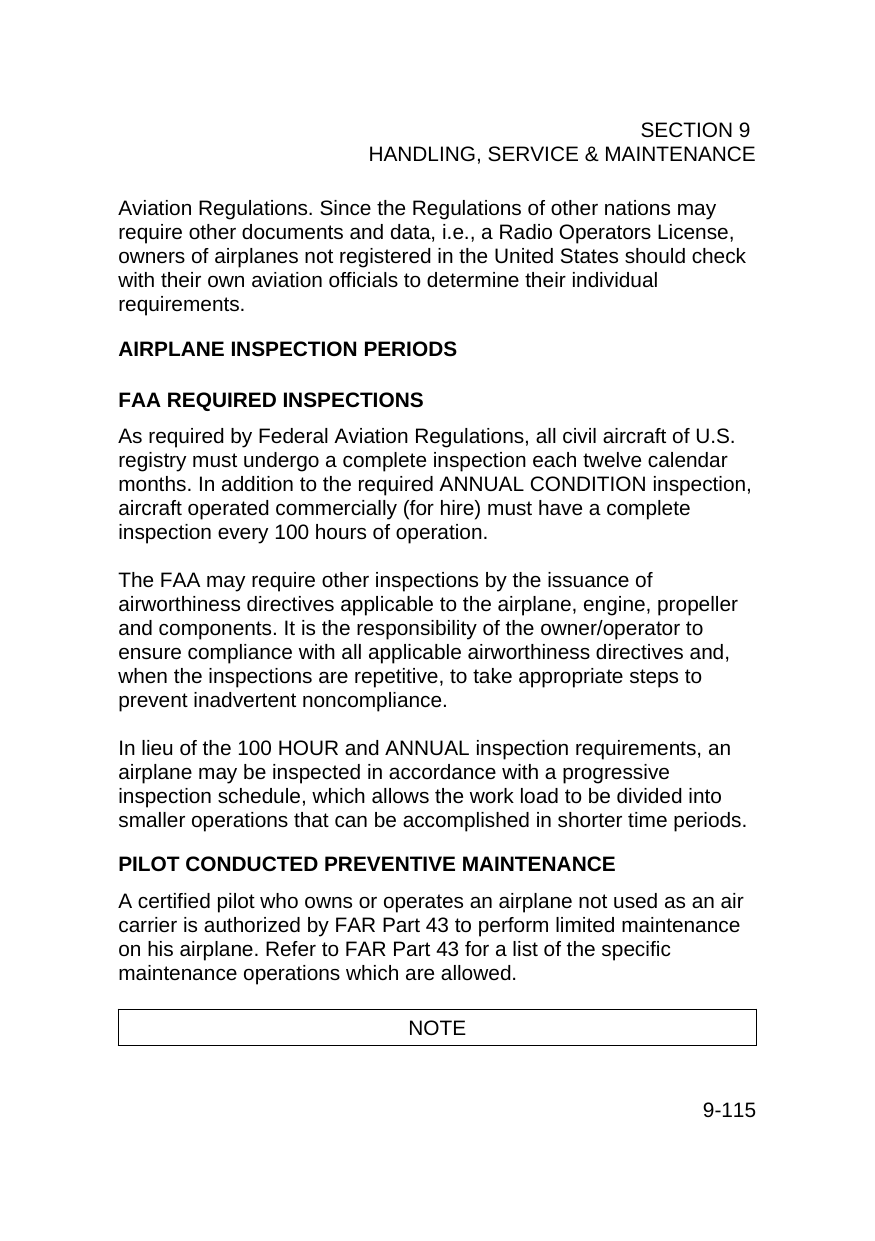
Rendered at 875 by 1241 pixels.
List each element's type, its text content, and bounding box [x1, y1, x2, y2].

text smaller operations that can be accomplished in shorter time periods. [118, 807, 756, 831]
text In lieu of the 100 HOUR and ANNUAL inspection requirements, an airplane may be inspected in accordance with a progressive inspection schedule, which allows the work load to be divided into [118, 736, 756, 807]
subtitle AIRPLANE INSPECTION PERIODS [118, 337, 756, 361]
text Aviation Regulations. Since the Regulations of other nations may require other documents and data, i.e., a Radio Operators License, owners of airplanes not registered in the United States should check with their own aviation officials to determine their individual requirements. [118, 196, 756, 316]
text A certified pilot who owns or operates an airplane not used as an air carrier is authorized by FAR Part 43 to perform limited maintenance on his airplane. Refer to FAR Part 43 for a list of the specific maintenance operations which are allowed. [118, 889, 756, 984]
text As required by Federal Aviation Regulations, all civil aircraft of U.S. registry must undergo a complete inspection each twelve calendar months. In addition to the required ANNUAL CONDITION inspection, aircraft operated commercially (for hire) must have a complete inspection every 100 hours of operation. [118, 424, 756, 544]
subtitle FAA REQUIRED INSPECTIONS [118, 388, 756, 412]
subtitle PILOT CONDUCTED PREVENTIVE MAINTENANCE [118, 852, 756, 876]
text The FAA may require other inspections by the issuance of airworthiness directives applicable to the airplane, engine, propeller and components. It is the responsibility of the owner/operator to ensure compliance with all applicable airworthiness directives and, when the inspections are repetitive, to take appropriate steps to prevent inadvertent noncompliance. [118, 568, 756, 712]
table_header NOTE [119, 1010, 756, 1045]
